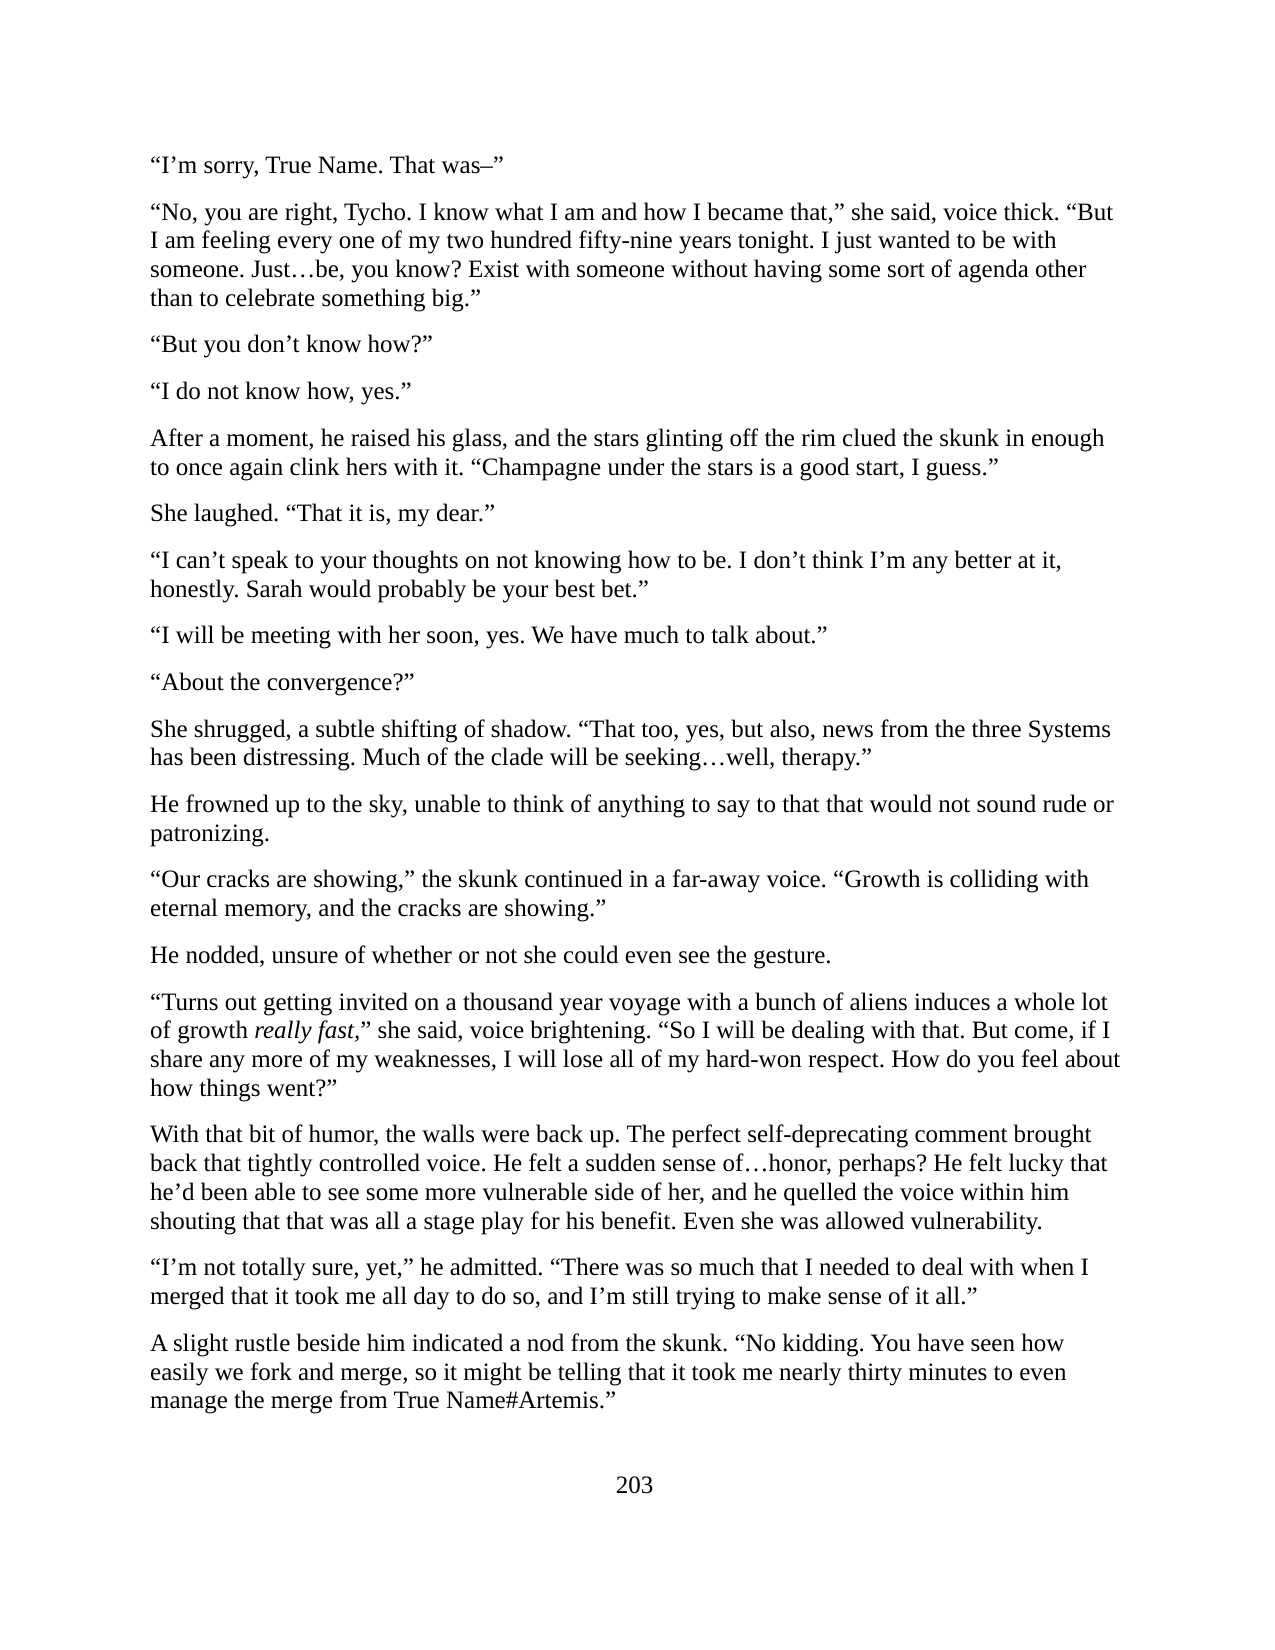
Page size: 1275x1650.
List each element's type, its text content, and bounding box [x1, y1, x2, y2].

text She laughed. “That it is, my dear.” [150, 498, 1125, 527]
text “No, you are right, Tycho. I know what I am and how I became that,” she said, voice thick. “But I am feeling every one of my two hundred fifty-nine years tonight. I just wanted to be with someone. Just…be, you know? Exist with someone without having some sort of agenda other than to celebrate something big.” [150, 197, 1125, 312]
text After a moment, he raised his glass, and the stars glinting off the rim clued the skunk in enough to once again clink hers with it. “Champagne under the stars is a good start, I guess.” [150, 423, 1125, 480]
text “About the convergence?” [150, 667, 1125, 696]
text “Our cracks are showing,” the skunk continued in a far-away voice. “Growth is colliding with eternal memory, and the cracks are showing.” [150, 864, 1125, 922]
text With that bit of humor, the walls were back up. The perfect self-deprecating comment brought back that tightly controlled voice. He felt a sudden sense of…honor, perhaps? He felt lucky that he’d been able to see some more vulnerable side of her, and he quelled the voice within him shouting that that was all a stage play for his benefit. Even she was allowed vulnerability. [150, 1119, 1125, 1234]
text “I will be meeting with her soon, yes. We have much to talk about.” [150, 620, 1125, 649]
text A slight rustle beside him indicated a nod from the skunk. “No kidding. You have seen how easily we fork and merge, so it might be telling that it took me nearly thirty minutes to even manage the merge from True Name#Artemis.” [150, 1328, 1125, 1414]
text “But you don’t know how?” [150, 329, 1125, 358]
text “Turns out getting invited on a thousand year voyage with a bunch of aliens induces a whole lot of growth really fast,” she said, voice brightening. “So I will be dealing with that. But come, if I share any more of my weaknesses, I will lose all of my hard-won respect. How do you feel about how things went?” [150, 987, 1125, 1102]
text He frowned up to the sky, unable to think of anything to say to that that would not sound rude or patronizing. [150, 789, 1125, 847]
text “I can’t speak to your thoughts on not knowing how to be. I don’t think I’m any better at it, honestly. Sarah would probably be your best bet.” [150, 545, 1125, 602]
text “I do not know how, yes.” [150, 376, 1125, 405]
text He nodded, unsure of whether or not she could even see the gesture. [150, 940, 1125, 969]
text “I’m sorry, True Name. That was–” [150, 150, 1125, 179]
text “I’m not totally sure, yet,” he admitted. “There was so much that I needed to deal with when I merged that it took me all day to do so, and I’m still trying to make sense of it all.” [150, 1252, 1125, 1310]
text She shrugged, a subtle shifting of shadow. “That too, yes, but also, news from the three Systems has been distressing. Much of the clade will be seeking…well, therapy.” [150, 714, 1125, 771]
